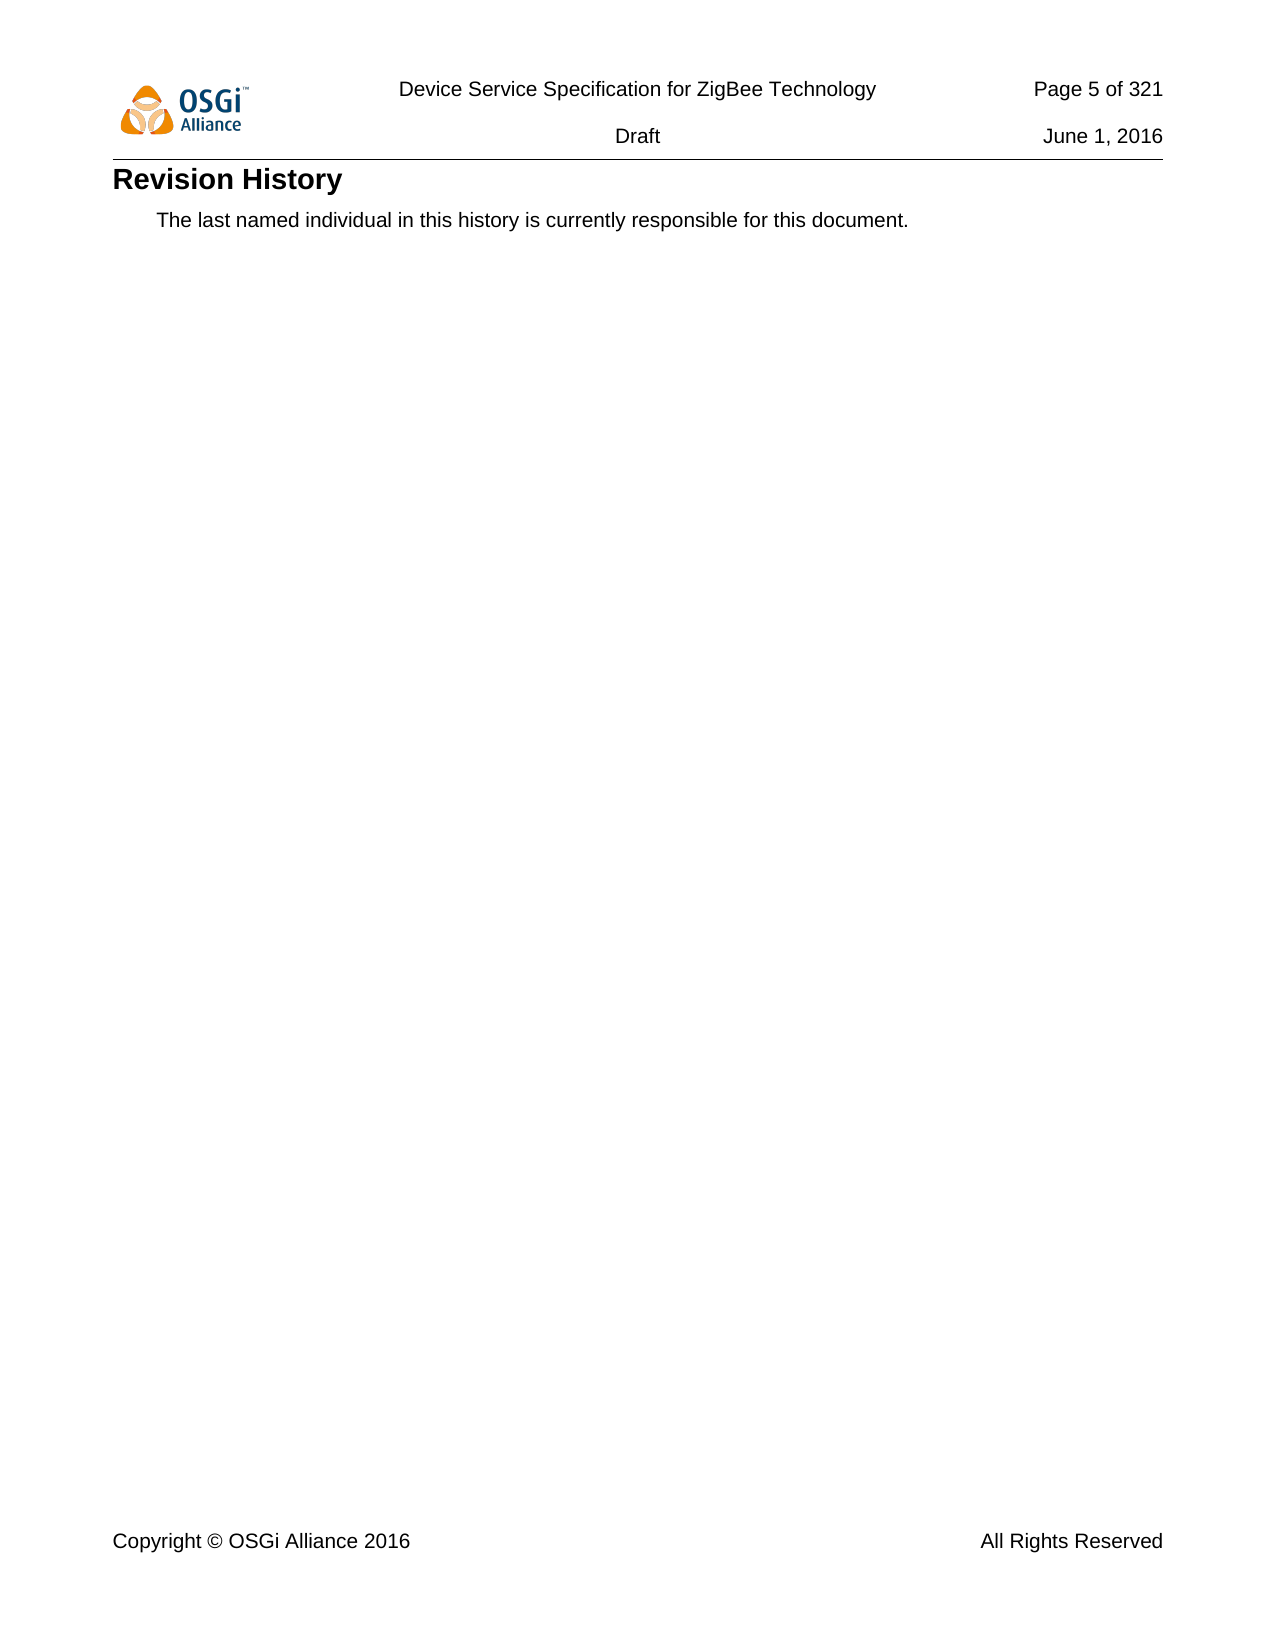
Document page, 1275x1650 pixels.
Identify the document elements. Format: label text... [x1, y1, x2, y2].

text The last named individual in this history is currently responsible for this document. [156, 208, 1163, 232]
subtitle Revision History [112, 160, 1163, 196]
picture [113, 78, 257, 142]
